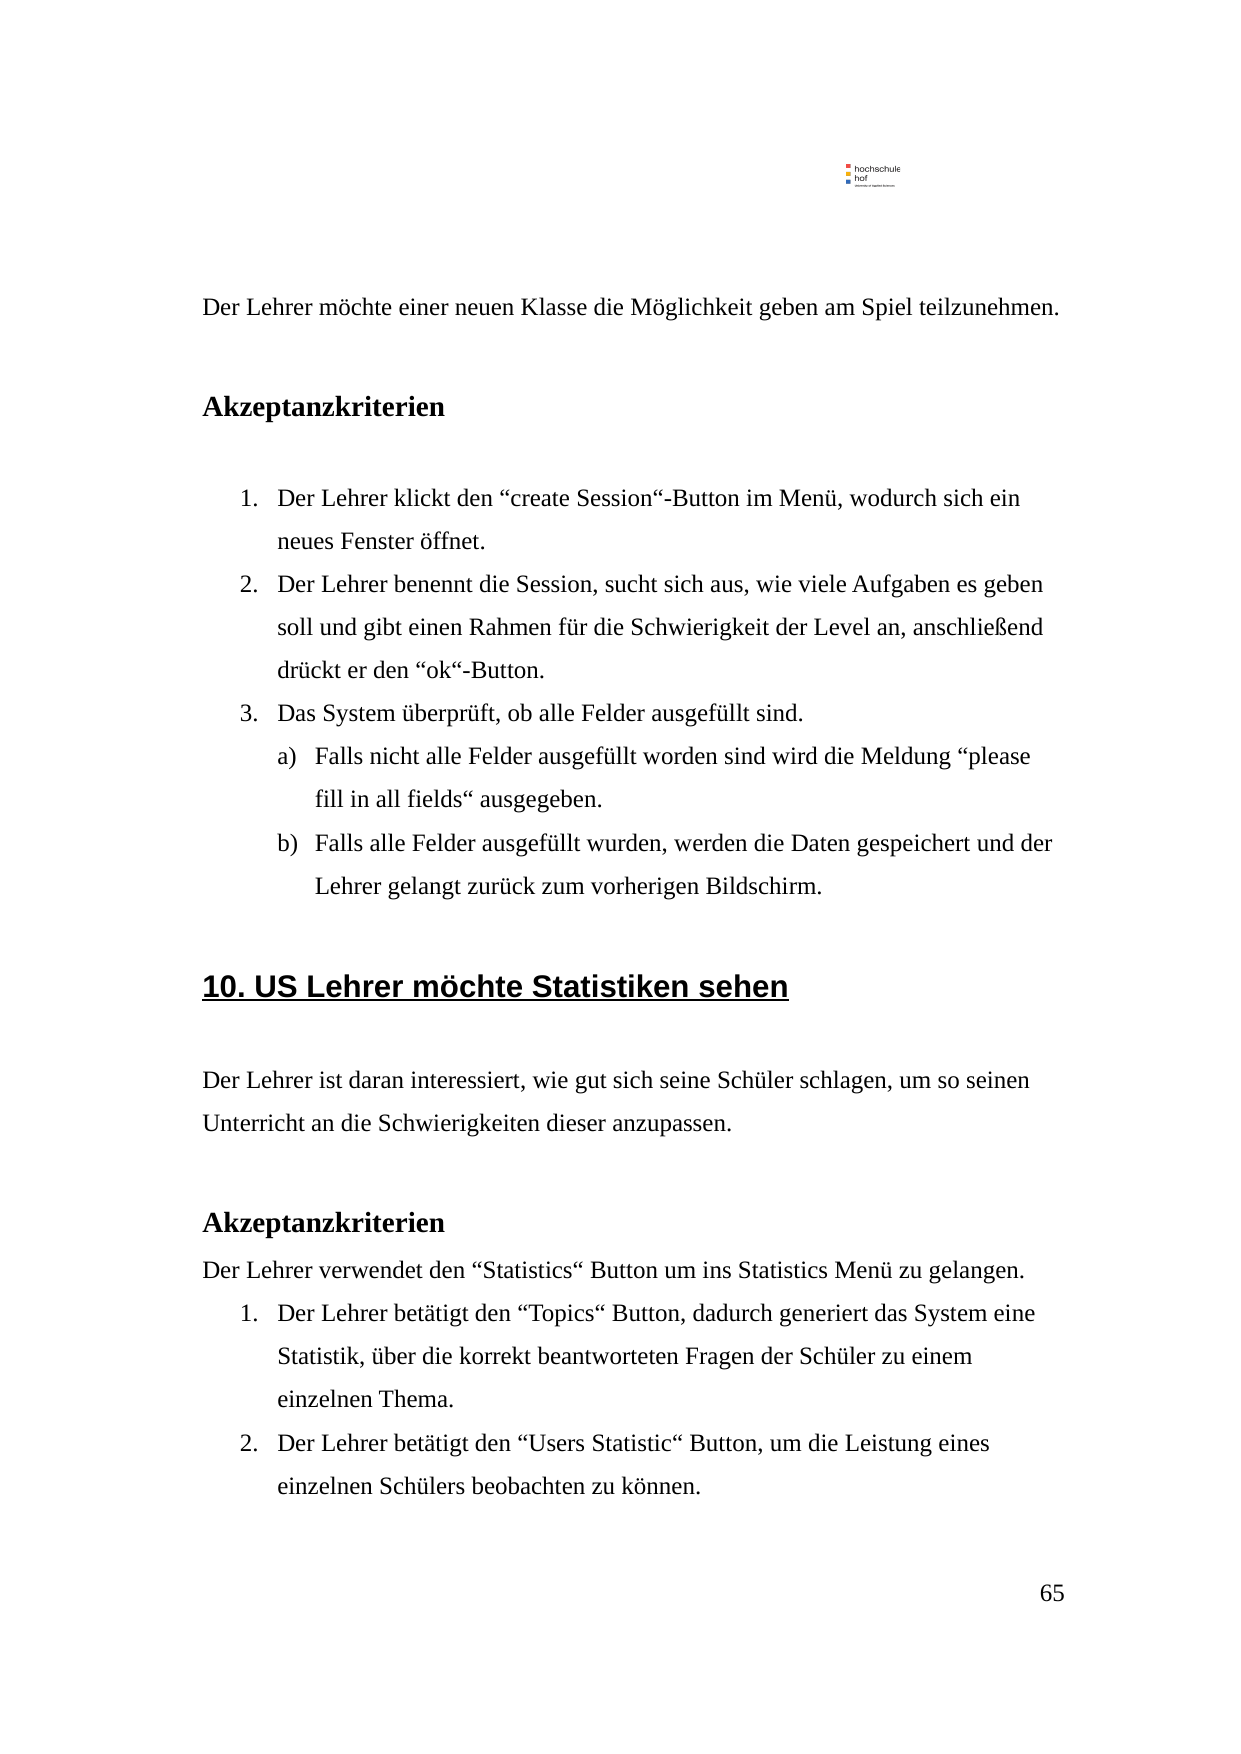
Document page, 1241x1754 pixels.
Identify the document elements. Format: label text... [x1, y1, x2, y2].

list Das System überprüft, ob alle Felder ausgefüllt sind. [239, 698, 1064, 727]
text Akzeptanzkriterien [202, 1205, 1064, 1238]
list Der Lehrer klickt den “create Session“-Button im Menü, wodurch sich ein neues Fenster öffnet. [239, 483, 1064, 554]
list Falls alle Felder ausgefüllt wurden, werden die Daten gespeichert und der Lehrer gelangt zurück zum vorherigen Bildschirm. [277, 828, 1064, 899]
picture [846, 164, 901, 187]
text Der Lehrer ist daran interessiert, wie gut sich seine Schüler schlagen, um so seinen Unterricht an die Schwierigkeiten dieser anzupassen. [202, 1065, 1064, 1137]
list Der Lehrer betätigt den “Topics“ Button, dadurch generiert das System eine Statistik, über die korrekt beantworteten Fragen der Schüler zu einem einzelnen Thema. [239, 1298, 1064, 1413]
text Der Lehrer verwendet den “Statistics“ Button um ins Statistics Menü zu gelangen. [202, 1255, 1064, 1284]
text 10. US Lehrer möchte Statistiken sehen [202, 968, 1064, 1004]
list Der Lehrer betätigt den “Users Statistic“ Button, um die Leistung eines einzelnen Schülers beobachten zu können. [239, 1428, 1064, 1499]
text Der Lehrer möchte einer neuen Klasse die Möglichkeit geben am Spiel teilzunehmen. [202, 292, 1064, 321]
list Der Lehrer benennt die Session, sucht sich aus, wie viele Aufgaben es geben soll und gibt einen Rahmen für die Schwierigkeit der Level an, anschließend drückt er den “ok“-Button. [239, 569, 1064, 684]
text Akzeptanzkriterien [202, 389, 1064, 423]
list Falls nicht alle Felder ausgefüllt worden sind wird die Meldung “please fill in all fields“ ausgegeben. [277, 741, 1064, 813]
